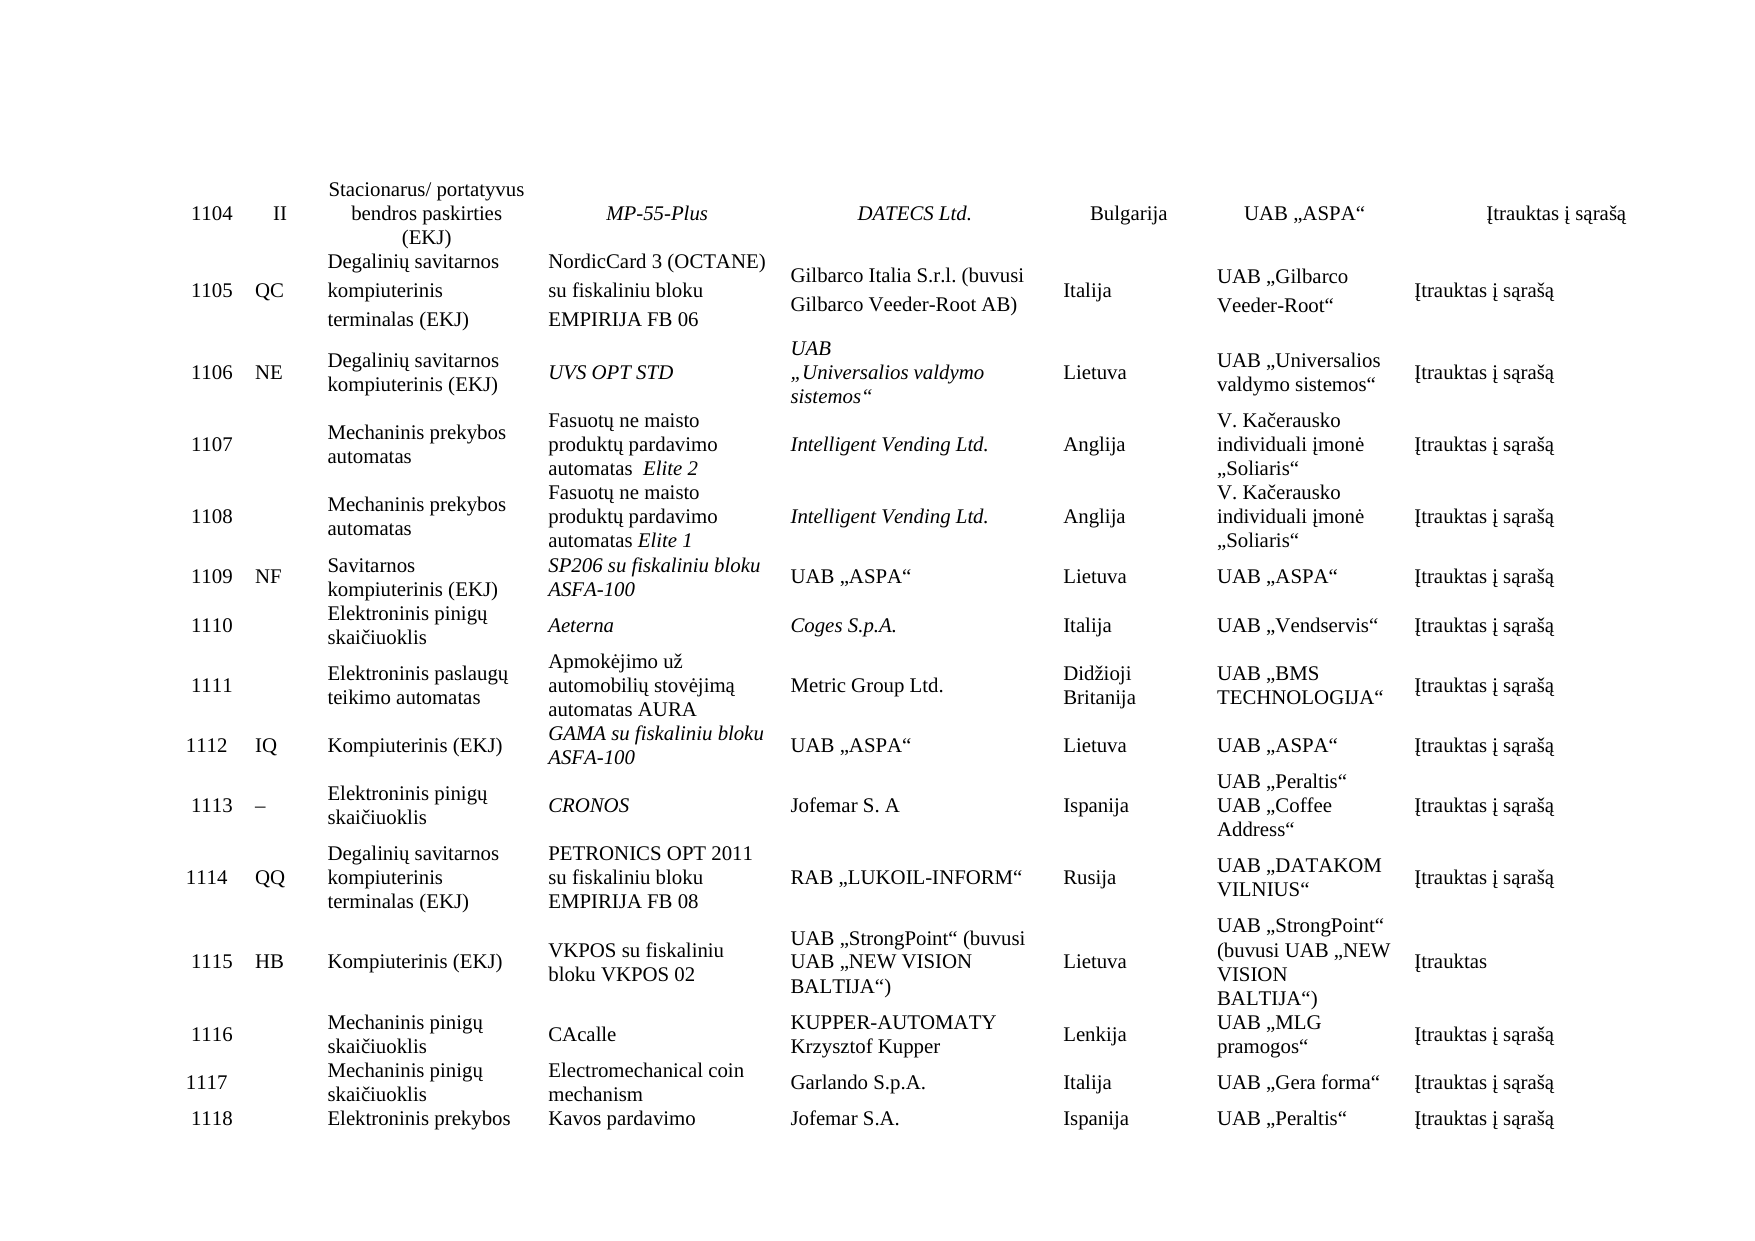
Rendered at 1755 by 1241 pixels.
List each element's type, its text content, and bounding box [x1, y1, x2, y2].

table_cell UVS OPT STD [537, 336, 779, 408]
table_cell Mechaninis prekybos automatas [316, 480, 537, 552]
table_cell [244, 601, 316, 649]
table_cell 1107 [115, 408, 244, 480]
table_cell Įtrauktas į sąrašą [1403, 408, 1709, 480]
table_cell QC [244, 249, 316, 336]
table_cell Ispanija [1052, 769, 1206, 841]
table_cell Intelligent Vending Ltd. [779, 480, 1052, 552]
table_cell Mechaninis pinigų skaičiuoklis [316, 1010, 537, 1058]
table_cell Įtrauktas į sąrašą [1403, 1058, 1709, 1106]
table_cell [244, 480, 316, 552]
table_cell NordicCard 3 (OCTANE) su fiskaliniu bloku EMPIRIJA FB 06 [537, 249, 779, 336]
table_cell NF [244, 553, 316, 601]
table_cell Jofemar S. A [779, 769, 1052, 841]
table_cell Įtrauktas į sąrašą [1403, 336, 1709, 408]
table_cell [244, 1058, 316, 1106]
table_cell 1112 [115, 721, 244, 769]
table_cell QQ [244, 841, 316, 913]
table_cell Įtrauktas į sąrašą [1403, 649, 1709, 721]
table_cell Kompiuterinis (EKJ) [316, 721, 537, 769]
table_cell Jofemar S.A. [779, 1106, 1052, 1130]
table_cell Įtrauktas į sąrašą [1403, 1010, 1709, 1058]
table_cell Įtrauktas į sąrašą [1403, 721, 1709, 769]
table_cell Degalinių savitarnos kompiuterinis terminalas (EKJ) [316, 249, 537, 336]
table_cell Įtrauktas į sąrašą [1403, 553, 1709, 601]
table_cell UAB „ASPA“ [1206, 721, 1403, 769]
table_cell CAcalle [537, 1010, 779, 1058]
table_cell Lietuva [1052, 553, 1206, 601]
table_cell 1105 [115, 249, 244, 336]
table_cell Lietuva [1052, 721, 1206, 769]
table_cell Ispanija [1052, 1106, 1206, 1130]
table_cell UAB „Peraltis“ [1206, 1106, 1403, 1130]
table_cell [244, 1106, 316, 1130]
table_cell Lenkija [1052, 1010, 1206, 1058]
table_cell Elektroninis paslaugų teikimo automatas [316, 649, 537, 721]
table_cell Didžioji Britanija [1052, 649, 1206, 721]
table_cell Įtrauktas į sąrašą [1403, 1106, 1709, 1130]
table_cell 1110 [115, 601, 244, 649]
table_cell Kompiuterinis (EKJ) [316, 914, 537, 1010]
table_cell Metric Group Ltd. [779, 649, 1052, 721]
table_cell UAB „Gilbarco Veeder-Root“ [1206, 249, 1403, 336]
table_cell UAB „Universalios valdymo sistemos“ [779, 336, 1052, 408]
table_cell IQ [244, 721, 316, 769]
table_cell Bulgarija [1052, 177, 1206, 249]
table_cell UAB „ASPA“ [1206, 177, 1403, 249]
table_cell Elektroninis pinigų skaičiuoklis [316, 601, 537, 649]
table_cell UAB „StrongPoint“ (buvusi UAB „NEW VISION BALTIJA“) [779, 914, 1052, 1010]
table_cell PETRONICS OPT 2011 su fiskaliniu bloku EMPIRIJA FB 08 [537, 841, 779, 913]
table_cell UAB „Peraltis“ UAB „Coffee Address“ [1206, 769, 1403, 841]
table_cell UAB „DATAKOM VILNIUS“ [1206, 841, 1403, 913]
table_cell Degalinių savitarnos kompiuterinis (EKJ) [316, 336, 537, 408]
table_cell HB [244, 914, 316, 1010]
table_cell Įtrauktas į sąrašą [1403, 249, 1709, 336]
table_cell [244, 1010, 316, 1058]
table_cell Įtrauktas į sąrašą [1403, 841, 1709, 913]
table_cell Mechaninis prekybos automatas [316, 408, 537, 480]
table_cell Įtrauktas į sąrašą [1403, 769, 1709, 841]
table_cell CRONOS [537, 769, 779, 841]
table_cell [244, 649, 316, 721]
table_cell 1113 [115, 769, 244, 841]
table_cell 1108 [115, 480, 244, 552]
table_cell VKPOS su fiskaliniu bloku VKPOS 02 [537, 914, 779, 1010]
table_cell 1116 [115, 1010, 244, 1058]
table_cell Fasuotų ne maisto produktų pardavimo automatas Elite 2 [537, 408, 779, 480]
table_cell UAB „ASPA“ [779, 721, 1052, 769]
table_cell Coges S.p.A. [779, 601, 1052, 649]
table_cell Rusija [1052, 841, 1206, 913]
table_cell 1118 [115, 1106, 244, 1130]
table_cell NE [244, 336, 316, 408]
table_cell Lietuva [1052, 336, 1206, 408]
table_cell Italija [1052, 1058, 1206, 1106]
table_cell Mechaninis pinigų skaičiuoklis [316, 1058, 537, 1106]
table_cell Aeterna [537, 601, 779, 649]
table_cell 1106 [115, 336, 244, 408]
table_cell 1111 [115, 649, 244, 721]
table_cell Įtrauktas į sąrašą [1403, 601, 1709, 649]
table_cell UAB „Gera forma“ [1206, 1058, 1403, 1106]
table_cell UAB „Universalios valdymo sistemos“ [1206, 336, 1403, 408]
table_cell 1115 [115, 914, 244, 1010]
table_cell UAB „BMS TECHNOLOGIJA“ [1206, 649, 1403, 721]
table_cell V. Kačerausko individuali įmonė „Soliaris“ [1206, 480, 1403, 552]
table_cell UAB „StrongPoint“ (buvusi UAB „NEW VISION BALTIJA“) [1206, 914, 1403, 1010]
table_cell Italija [1052, 601, 1206, 649]
table_cell Intelligent Vending Ltd. [779, 408, 1052, 480]
table_cell SP206 su fiskaliniu bloku ASFA-100 [537, 553, 779, 601]
table_cell KUPPER-AUTOMATY Krzysztof Kupper [779, 1010, 1052, 1058]
table_cell Elektroninis prekybos [316, 1106, 537, 1130]
table_cell 1114 [115, 841, 244, 913]
table_cell Savitarnos kompiuterinis (EKJ) [316, 553, 537, 601]
table_cell Garlando S.p.A. [779, 1058, 1052, 1106]
table_cell Apmokėjimo už automobilių stovėjimą automatas AURA [537, 649, 779, 721]
table_cell 1117 [115, 1058, 244, 1106]
table_cell Electromechanical coin mechanism [537, 1058, 779, 1106]
table_cell Stacionarus/ portatyvus bendros paskirties (EKJ) [316, 177, 537, 249]
table_cell Kavos pardavimo [537, 1106, 779, 1130]
table_cell GAMA su fiskaliniu bloku ASFA-100 [537, 721, 779, 769]
table_cell UAB „ASPA“ [779, 553, 1052, 601]
table_cell Įtrauktas [1403, 914, 1709, 1010]
table_cell 1104 [115, 177, 244, 249]
table_cell Įtrauktas į sąrašą [1403, 480, 1709, 552]
table_cell Degalinių savitarnos kompiuterinis terminalas (EKJ) [316, 841, 537, 913]
table_cell Fasuotų ne maisto produktų pardavimo automatas Elite 1 [537, 480, 779, 552]
table_cell DATECS Ltd. [779, 177, 1052, 249]
table_cell Lietuva [1052, 914, 1206, 1010]
table_cell UAB „Vendservis“ [1206, 601, 1403, 649]
table_cell – [244, 769, 316, 841]
table_cell Gilbarco Italia S.r.l. (buvusi Gilbarco Veeder-Root AB) [779, 249, 1052, 336]
table_cell UAB „MLG pramogos“ [1206, 1010, 1403, 1058]
table_cell Įtrauktas į sąrašą [1403, 177, 1709, 249]
table_cell 1109 [115, 553, 244, 601]
table_cell [244, 408, 316, 480]
table_cell V. Kačerausko individuali įmonė „Soliaris“ [1206, 408, 1403, 480]
table_cell Anglija [1052, 408, 1206, 480]
table_cell Anglija [1052, 480, 1206, 552]
table_cell UAB „ASPA“ [1206, 553, 1403, 601]
table_cell Elektroninis pinigų skaičiuoklis [316, 769, 537, 841]
table_cell Italija [1052, 249, 1206, 336]
table_cell RAB „LUKOIL-INFORM“ [779, 841, 1052, 913]
table_cell MP-55-Plus [537, 177, 779, 249]
table_cell II [244, 177, 316, 249]
